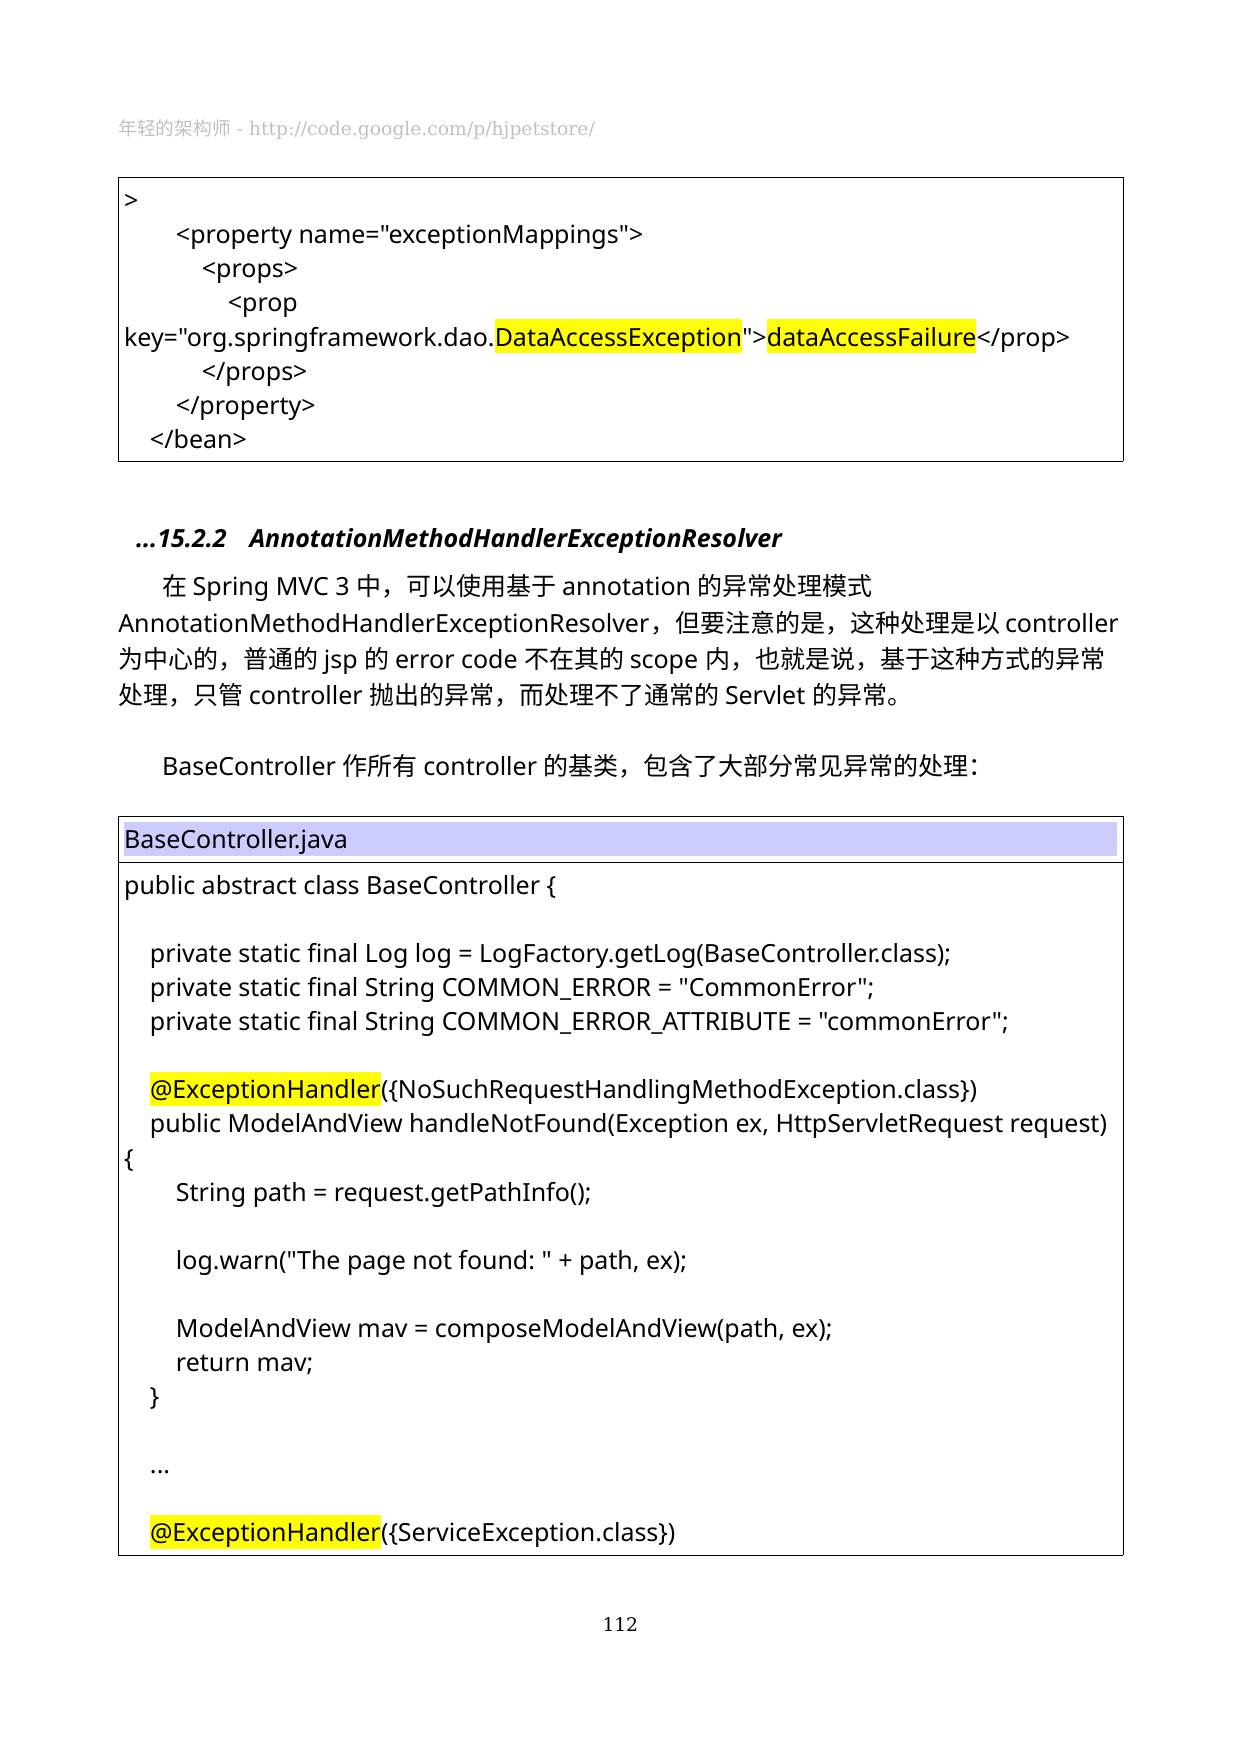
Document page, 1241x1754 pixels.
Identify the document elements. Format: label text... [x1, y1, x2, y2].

text 在 Spring MVC 3 中，可以使用基于 annotation 的异常处理模式AnnotationMethodHandlerExceptionResolver，但要注意的是，这种处理是以controller 为中心的，普通的 jsp 的 error code 不在其的 scope 内，也就是说，基于这种方式的异常处理，只管 controller 抛出的异常，而处理不了通常的 Servlet 的异常。 [118, 567, 1122, 712]
text BaseController 作所有 controller 的基类，包含了大部分常见异常的处理： [118, 746, 1122, 782]
table_cell > <property name="exceptionMappings"> <props> <prop key="org.springframework.dao.DataAccessException">dataAccessFailure</prop> </props> </property> </bean> [119, 178, 1123, 461]
table_cell public abstract class BaseController { private static final Log log = LogFactory.getLog(BaseController.class); private static final String COMMON_ERROR = "CommonError"; private static final String COMMON_ERROR_ATTRIBUTE = "commonError"; @ExceptionHandler({NoSuchRequestHandlingMethodException.class}) public ModelAndView handleNotFound(Exception ex, HttpServletRequest request) { String path = request.getPathInfo(); log.warn("The page not found: " + path, ex); ModelAndView mav = composeModelAndView(path, ex); return mav; } ... @ExceptionHandler({ServiceException.class}) [119, 863, 1123, 1555]
subtitle AnnotationMethodHandlerExceptionResolver [136, 520, 1122, 554]
table_header BaseController.java [119, 817, 1123, 862]
